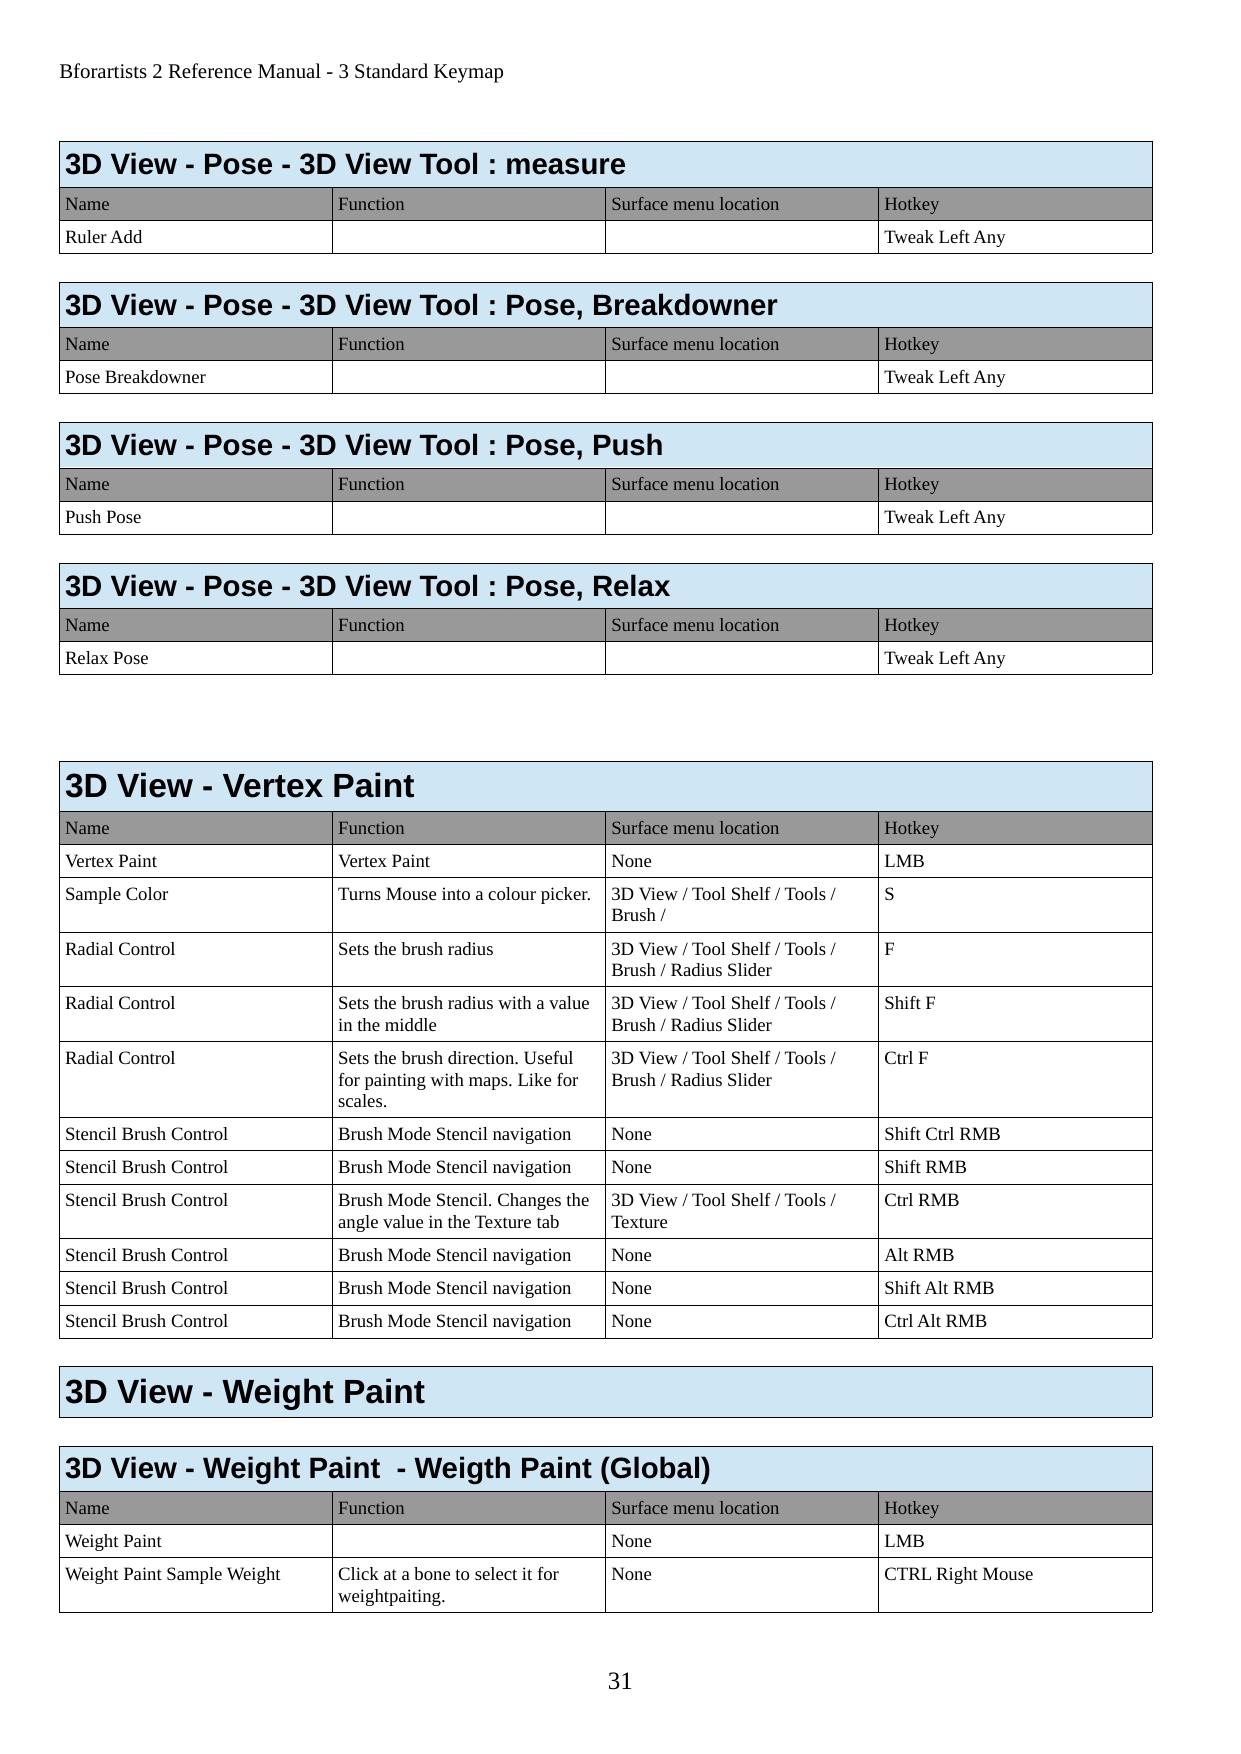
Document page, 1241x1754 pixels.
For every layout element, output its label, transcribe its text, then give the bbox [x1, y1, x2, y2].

table_cell Brush Mode Stencil navigation [333, 1306, 605, 1338]
table_cell Radial Control [60, 933, 332, 986]
table_cell Tweak Left Any [879, 361, 1152, 393]
table_cell Stencil Brush Control [60, 1118, 332, 1150]
table_cell Shift Alt RMB [879, 1272, 1152, 1304]
table_cell Name [60, 188, 332, 220]
table_cell None [606, 1272, 878, 1304]
table_cell Shift Ctrl RMB [879, 1118, 1152, 1150]
table_cell Brush Mode Stencil navigation [333, 1151, 605, 1183]
table_cell Sets the brush radius [333, 933, 605, 986]
table_cell None [606, 1306, 878, 1338]
table_cell CTRL Right Mouse [879, 1558, 1152, 1612]
table_cell Ctrl F [879, 1042, 1152, 1117]
table_cell Name [60, 812, 332, 844]
table_header 3D View - Vertex Paint [60, 762, 1152, 811]
table_header 3D View - Pose - 3D View Tool : Pose, Push [60, 423, 1152, 467]
table_cell [333, 221, 605, 253]
table_cell LMB [879, 1525, 1152, 1557]
table_cell 3D View / Tool Shelf / Tools / Brush / Radius Slider [606, 933, 878, 986]
table_cell Hotkey [879, 812, 1152, 844]
table_cell Surface menu location [606, 469, 878, 501]
table_cell Function [333, 812, 605, 844]
table_header 3D View - Pose - 3D View Tool : Pose, Relax [60, 564, 1152, 608]
table_header 3D View - Weight Paint - Weigth Paint (Global) [60, 1447, 1152, 1491]
table_cell Name [60, 328, 332, 360]
table_cell Stencil Brush Control [60, 1185, 332, 1238]
table_cell None [606, 1151, 878, 1183]
table_cell Push Pose [60, 502, 332, 534]
table_cell Function [333, 469, 605, 501]
table_cell F [879, 933, 1152, 986]
table_cell [606, 642, 878, 674]
table_cell 3D View / Tool Shelf / Tools / Brush / [606, 878, 878, 932]
table_cell Sample Color [60, 878, 332, 932]
table_cell 3D View / Tool Shelf / Tools / Brush / Radius Slider [606, 987, 878, 1041]
table_cell Brush Mode Stencil navigation [333, 1118, 605, 1150]
table_cell Turns Mouse into a colour picker. [333, 878, 605, 932]
table_cell [606, 502, 878, 534]
table_cell Sets the brush direction. Useful for painting with maps. Like for scales. [333, 1042, 605, 1117]
table_cell Ctrl RMB [879, 1185, 1152, 1238]
table_cell 3D View / Tool Shelf / Tools / Texture [606, 1185, 878, 1238]
table_cell Hotkey [879, 1492, 1152, 1524]
table_cell Ruler Add [60, 221, 332, 253]
table_header 3D View - Pose - 3D View Tool : Pose, Breakdowner [60, 283, 1152, 327]
table_cell Function [333, 328, 605, 360]
table_cell [333, 361, 605, 393]
table_cell Brush Mode Stencil navigation [333, 1272, 605, 1304]
table_cell Hotkey [879, 469, 1152, 501]
table_cell None [606, 1239, 878, 1271]
table_cell Radial Control [60, 1042, 332, 1117]
table_cell Shift F [879, 987, 1152, 1041]
table_cell Radial Control [60, 987, 332, 1041]
table_cell Brush Mode Stencil navigation [333, 1239, 605, 1271]
table_cell Ctrl Alt RMB [879, 1306, 1152, 1338]
table_cell Function [333, 609, 605, 641]
table_cell None [606, 1118, 878, 1150]
table_cell Hotkey [879, 609, 1152, 641]
table_cell None [606, 845, 878, 877]
table_cell Surface menu location [606, 328, 878, 360]
table_cell S [879, 878, 1152, 932]
table_cell Stencil Brush Control [60, 1306, 332, 1338]
table_cell Hotkey [879, 328, 1152, 360]
table_cell Tweak Left Any [879, 642, 1152, 674]
table_cell Stencil Brush Control [60, 1272, 332, 1304]
table_cell None [606, 1558, 878, 1612]
table_cell Pose Breakdowner [60, 361, 332, 393]
table_cell Surface menu location [606, 1492, 878, 1524]
table_cell Shift RMB [879, 1151, 1152, 1183]
table_cell Function [333, 188, 605, 220]
table_cell Vertex Paint [333, 845, 605, 877]
table_cell Alt RMB [879, 1239, 1152, 1271]
table_header 3D View - Pose - 3D View Tool : measure [60, 142, 1152, 187]
table_cell [606, 221, 878, 253]
table_cell Name [60, 1492, 332, 1524]
table_cell [606, 361, 878, 393]
table_cell Surface menu location [606, 188, 878, 220]
table_cell Name [60, 469, 332, 501]
table_cell Function [333, 1492, 605, 1524]
table_cell Vertex Paint [60, 845, 332, 877]
table_cell LMB [879, 845, 1152, 877]
table_cell [333, 642, 605, 674]
table_cell [333, 1525, 605, 1557]
table_cell Surface menu location [606, 609, 878, 641]
table_cell Stencil Brush Control [60, 1151, 332, 1183]
table_cell Surface menu location [606, 812, 878, 844]
table_cell Click at a bone to select it for weightpaiting. [333, 1558, 605, 1612]
table_cell Weight Paint Sample Weight [60, 1558, 332, 1612]
table_cell [333, 502, 605, 534]
table_cell Tweak Left Any [879, 502, 1152, 534]
table_cell Sets the brush radius with a value in the middle [333, 987, 605, 1041]
table_cell Stencil Brush Control [60, 1239, 332, 1271]
table_cell None [606, 1525, 878, 1557]
table_cell Tweak Left Any [879, 221, 1152, 253]
table_cell Relax Pose [60, 642, 332, 674]
table_cell Hotkey [879, 188, 1152, 220]
table_cell 3D View / Tool Shelf / Tools / Brush / Radius Slider [606, 1042, 878, 1117]
table_cell Name [60, 609, 332, 641]
table_cell Brush Mode Stencil. Changes the angle value in the Texture tab [333, 1185, 605, 1238]
table_cell Weight Paint [60, 1525, 332, 1557]
table_header 3D View - Weight Paint [60, 1367, 1152, 1417]
